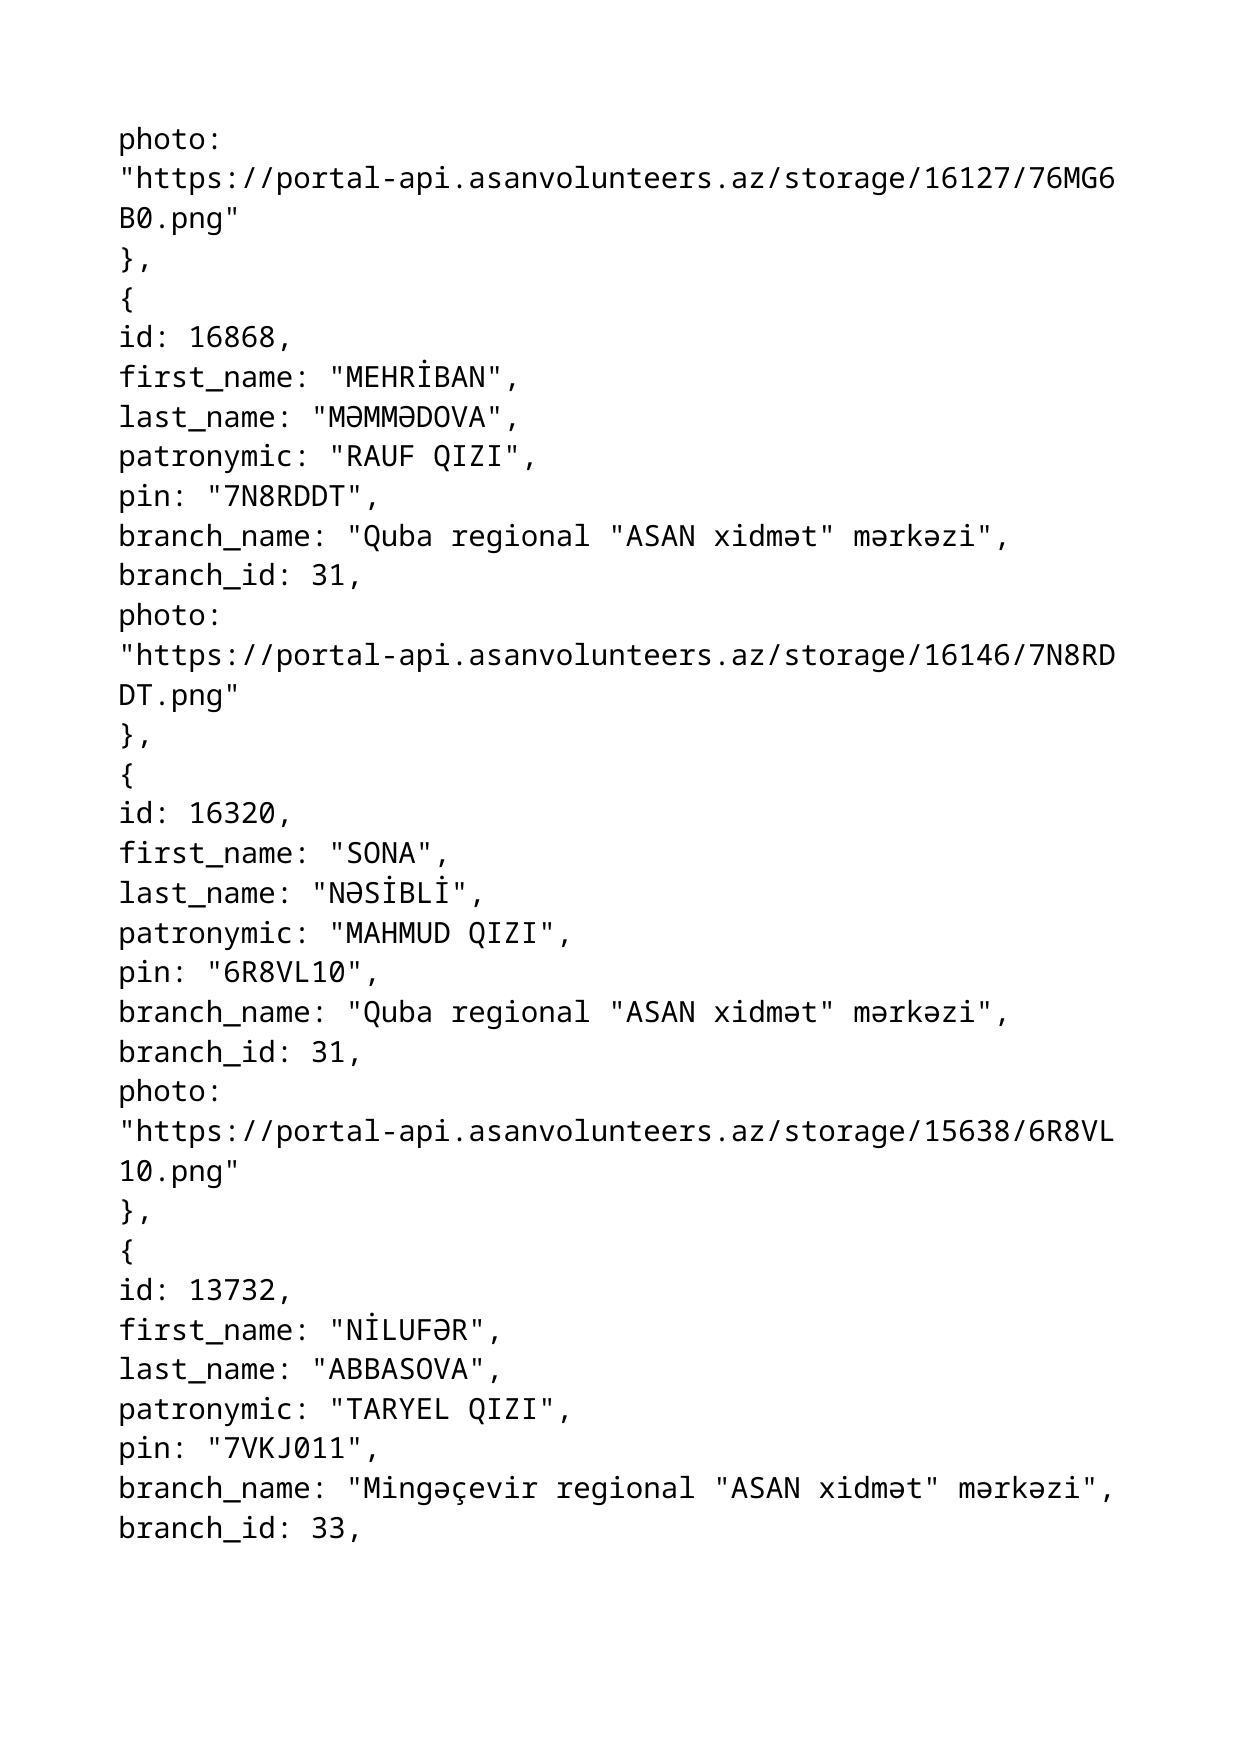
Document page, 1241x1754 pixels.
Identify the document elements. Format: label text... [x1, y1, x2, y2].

text { [118, 753, 1122, 793]
text branch_id: 33, [118, 1507, 1122, 1547]
text patronymic: "TARYEL QIZI", [118, 1388, 1122, 1428]
text { [118, 277, 1122, 317]
text pin: "7N8RDDT", [118, 475, 1122, 515]
text { [118, 1229, 1122, 1269]
text }, [118, 713, 1122, 753]
text patronymic: "MAHMUD QIZI", [118, 912, 1122, 952]
text photo: "https://portal-api.asanvolunteers.az/storage/16146/7N8RDDT.png" [118, 594, 1122, 713]
text patronymic: "RAUF QIZI", [118, 436, 1122, 475]
text }, [118, 237, 1122, 277]
text id: 16868, [118, 317, 1122, 356]
text id: 16320, [118, 793, 1122, 832]
text first_name: "SONA", [118, 832, 1122, 872]
text }, [118, 1190, 1122, 1229]
text pin: "7VKJ011", [118, 1428, 1122, 1467]
text last_name: "NƏSİBLİ", [118, 872, 1122, 912]
text branch_name: "Quba regional "ASAN xidmət" mərkəzi", [118, 991, 1122, 1031]
text first_name: "NİLUFƏR", [118, 1309, 1122, 1348]
text last_name: "MƏMMƏDOVA", [118, 396, 1122, 436]
text branch_id: 31, [118, 555, 1122, 594]
text photo: "https://portal-api.asanvolunteers.az/storage/15638/6R8VL10.png" [118, 1071, 1122, 1190]
text last_name: "ABBASOVA", [118, 1348, 1122, 1388]
text id: 13732, [118, 1269, 1122, 1309]
text branch_name: "Mingəçevir regional "ASAN xidmət" mərkəzi", [118, 1467, 1122, 1507]
text first_name: "MEHRİBAN", [118, 356, 1122, 396]
text pin: "6R8VL10", [118, 952, 1122, 991]
text photo: "https://portal-api.asanvolunteers.az/storage/16127/76MG6B0.png" [118, 118, 1122, 237]
text branch_name: "Quba regional "ASAN xidmət" mərkəzi", [118, 515, 1122, 555]
text branch_id: 31, [118, 1031, 1122, 1071]
